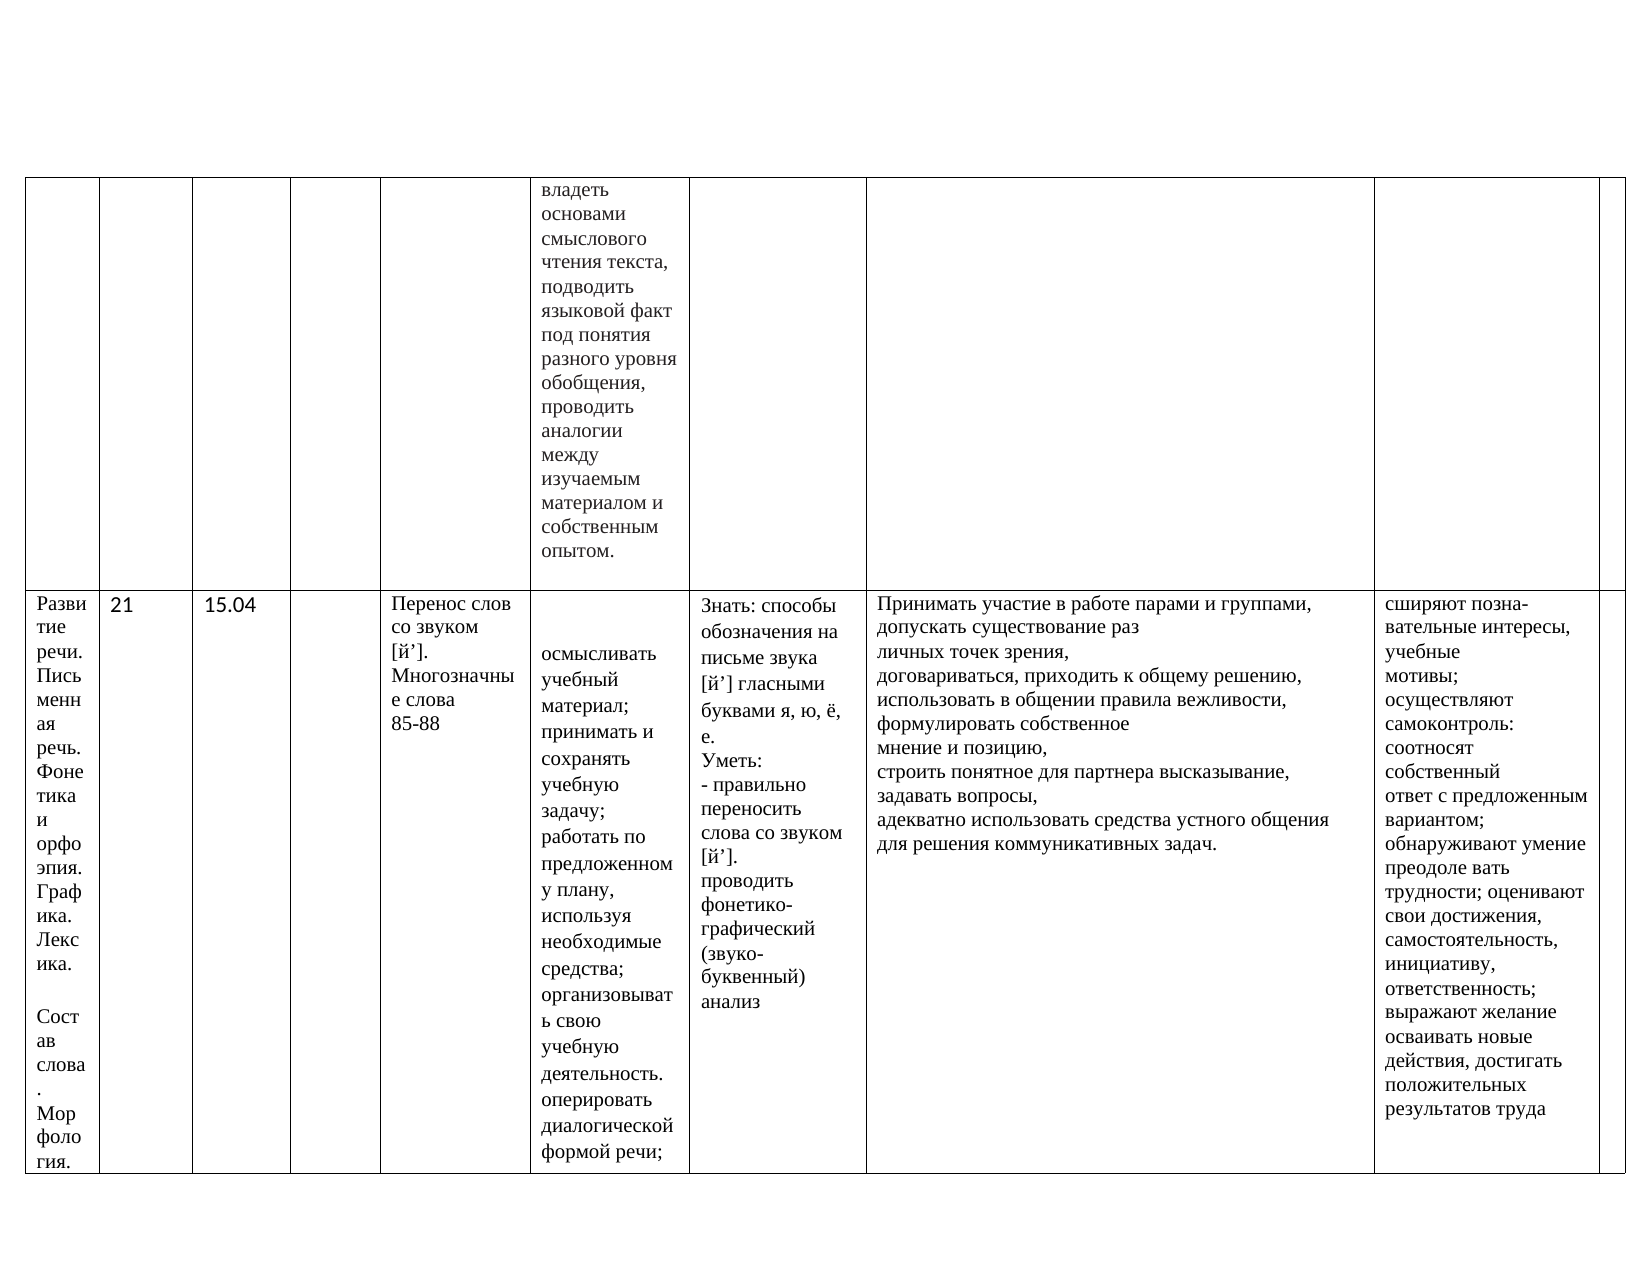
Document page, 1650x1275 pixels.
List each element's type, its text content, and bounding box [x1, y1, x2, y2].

table_cell Знать: способы обозначения на письме звука [й’] гласными буквами я, ю, ё, е. Уметь: - правильно переносить слова со звуком [й’]. проводить фонетико-графический (звуко-буквенный) анализ [690, 591, 866, 1173]
table_cell [26, 178, 99, 590]
table_cell Перенос слов со звуком [й’]. Многозначные слова 85-88 [381, 591, 530, 1173]
table_cell [291, 178, 380, 590]
table_cell 15.04 [193, 591, 290, 1173]
table_cell [100, 178, 192, 590]
table_cell осмысливать учебный материал; принимать и сохранять учебную задачу; работать по предложенному плану, используя необходимые средства; организовывать свою учебную деятельность. оперировать диалогической формой речи; [531, 591, 689, 1173]
table_cell 21 [100, 591, 192, 1173]
table_cell сширяют позна- вательные интересы, учебные мотивы; осуществляют самоконтроль: соотносят собственный ответ с предложенным вариантом; обнаруживают умение преодоле вать трудности; оценивают свои достижения, самостоятельность, инициативу, ответственность; выражают желание осваивать новые действия, достигать положительных результатов труда [1375, 591, 1599, 1173]
table_cell владеть основами смыслового чтения текста, подводить языковой факт под понятия разного уровня обобщения, проводить аналогии между изучаемым материалом и собственным опытом. [531, 178, 689, 590]
table_cell [193, 178, 290, 590]
table_cell Принимать участие в работе парами и группами, допускать существование раз личных точек зрения, договариваться, приходить к общему решению, использовать в общении правила вежливости, формулировать собственное мнение и позицию, строить понятное для партнера высказывание, задавать вопросы, адекватно использовать средства устного общения для решения коммуникативных задач. [867, 591, 1374, 1173]
table_cell [291, 591, 380, 1173]
table_cell Развитие речи. Письменная речь. Фонетика и орфоэпия. Графика. Лексика. Состав слова. Морфология. [26, 591, 99, 1173]
table_cell [1600, 178, 1625, 590]
table_cell [1600, 591, 1625, 1173]
table_cell [381, 178, 530, 590]
table_cell [1375, 178, 1599, 590]
table_cell [867, 178, 1374, 590]
table_cell [690, 178, 866, 590]
